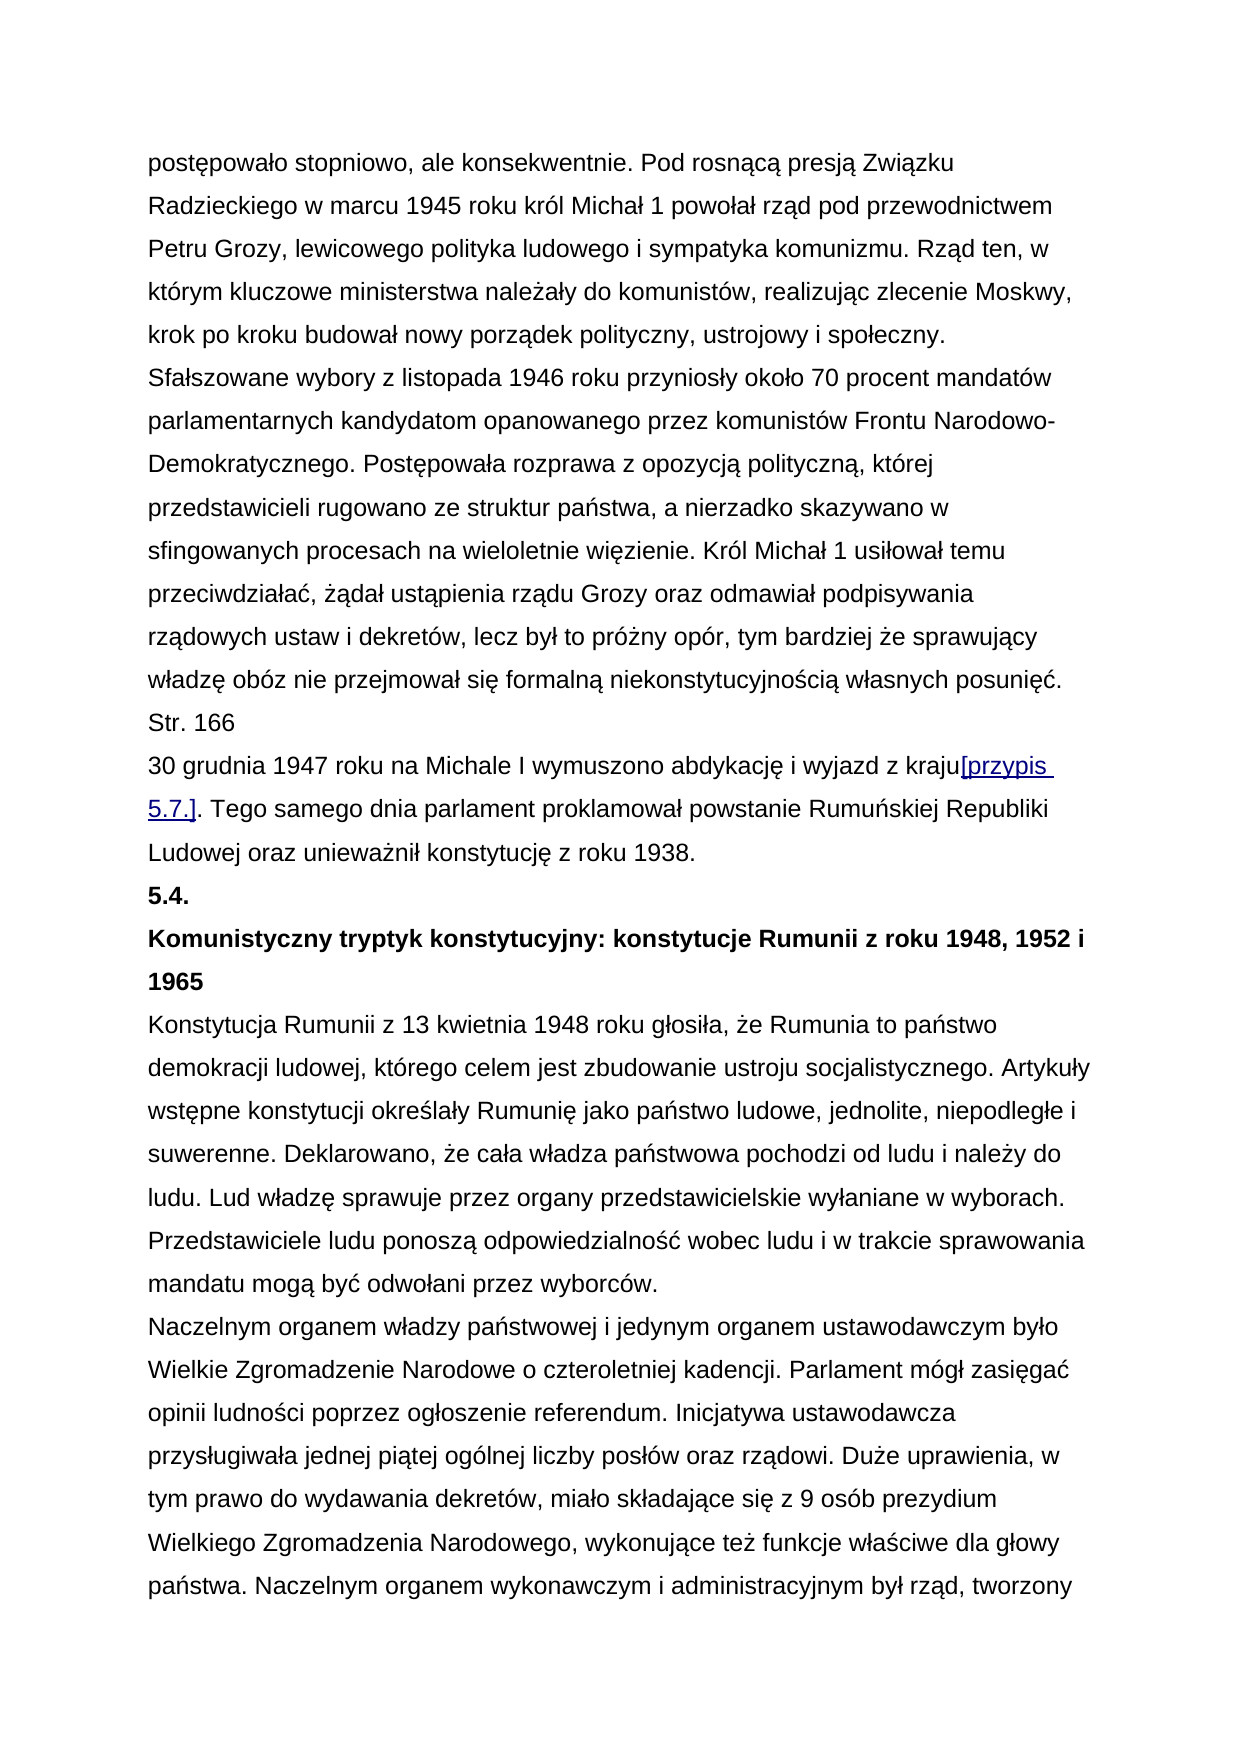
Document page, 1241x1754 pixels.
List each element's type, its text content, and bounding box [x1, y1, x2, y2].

subtitle Komunistyczny tryptyk konstytucyjny: konstytucje Rumunii z roku 1948, 1952 i 1965 [148, 924, 1093, 996]
text 30 grudnia 1947 roku na Michale I wymuszono abdykację i wyjazd z kraju[przypis 5.7.]. Tego samego dnia parlament proklamował powstanie Rumuńskiej Republiki Ludowej oraz unieważnił konstytucję z roku 1938. [148, 751, 1093, 866]
text postępowało stopniowo, ale konsekwentnie. Pod rosnącą presją Związku Radzieckiego w marcu 1945 roku król Michał 1 powołał rząd pod przewodnictwem Petru Grozy, lewicowego polityka ludowego i sympatyka komunizmu. Rząd ten, w którym kluczowe ministerstwa należały do komunistów, realizując zlecenie Moskwy, krok po kroku budował nowy porządek polityczny, ustrojowy i społeczny. Sfałszowane wybory z listopada 1946 roku przyniosły około 70 procent mandatów parlamentarnych kandydatom opanowanego przez komunistów Frontu Narodowo-Demokratycznego. Postępowała rozprawa z opozycją polityczną, której przedstawicieli rugowano ze struktur państwa, a nierzadko skazywano w sfingowanych procesach na wieloletnie więzienie. Król Michał 1 usiłował temu przeciwdziałać, żądał ustąpienia rządu Grozy oraz odmawiał podpisywania rządowych ustaw i dekretów, lecz był to próżny opór, tym bardziej że sprawujący władzę obóz nie przejmował się formalną niekonstytucyjnością własnych posunięć. [148, 148, 1093, 694]
text Naczelnym organem władzy państwowej i jedynym organem ustawodawczym było Wielkie Zgromadzenie Narodowe o czteroletniej kadencji. Parlament mógł zasięgać opinii ludności poprzez ogłoszenie referendum. Inicjatywa ustawodawcza przysługiwała jednej piątej ogólnej liczby posłów oraz rządowi. Duże uprawienia, w tym prawo do wydawania dekretów, miało składające się z 9 osób prezydium Wielkiego Zgromadzenia Narodowego, wykonujące też funkcje właściwe dla głowy państwa. Naczelnym organem wykonawczym i administracyjnym był rząd, tworzony [148, 1312, 1093, 1599]
text Str. 166 [148, 708, 1093, 737]
text Konstytucja Rumunii z 13 kwietnia 1948 roku głosiła, że Rumunia to państwo demokracji ludowej, którego celem jest zbudowanie ustroju socjalistycznego. Artykuły wstępne konstytucji określały Rumunię jako państwo ludowe, jednolite, niepodległe i suwerenne. Deklarowano, że cała władza państwowa pochodzi od ludu i należy do ludu. Lud władzę sprawuje przez organy przedstawicielskie wyłaniane w wyborach. Przedstawiciele ludu ponoszą odpowiedzialność wobec ludu i w trakcie sprawowania mandatu mogą być odwołani przez wyborców. [148, 1010, 1093, 1298]
text 5.4. [148, 881, 1093, 909]
